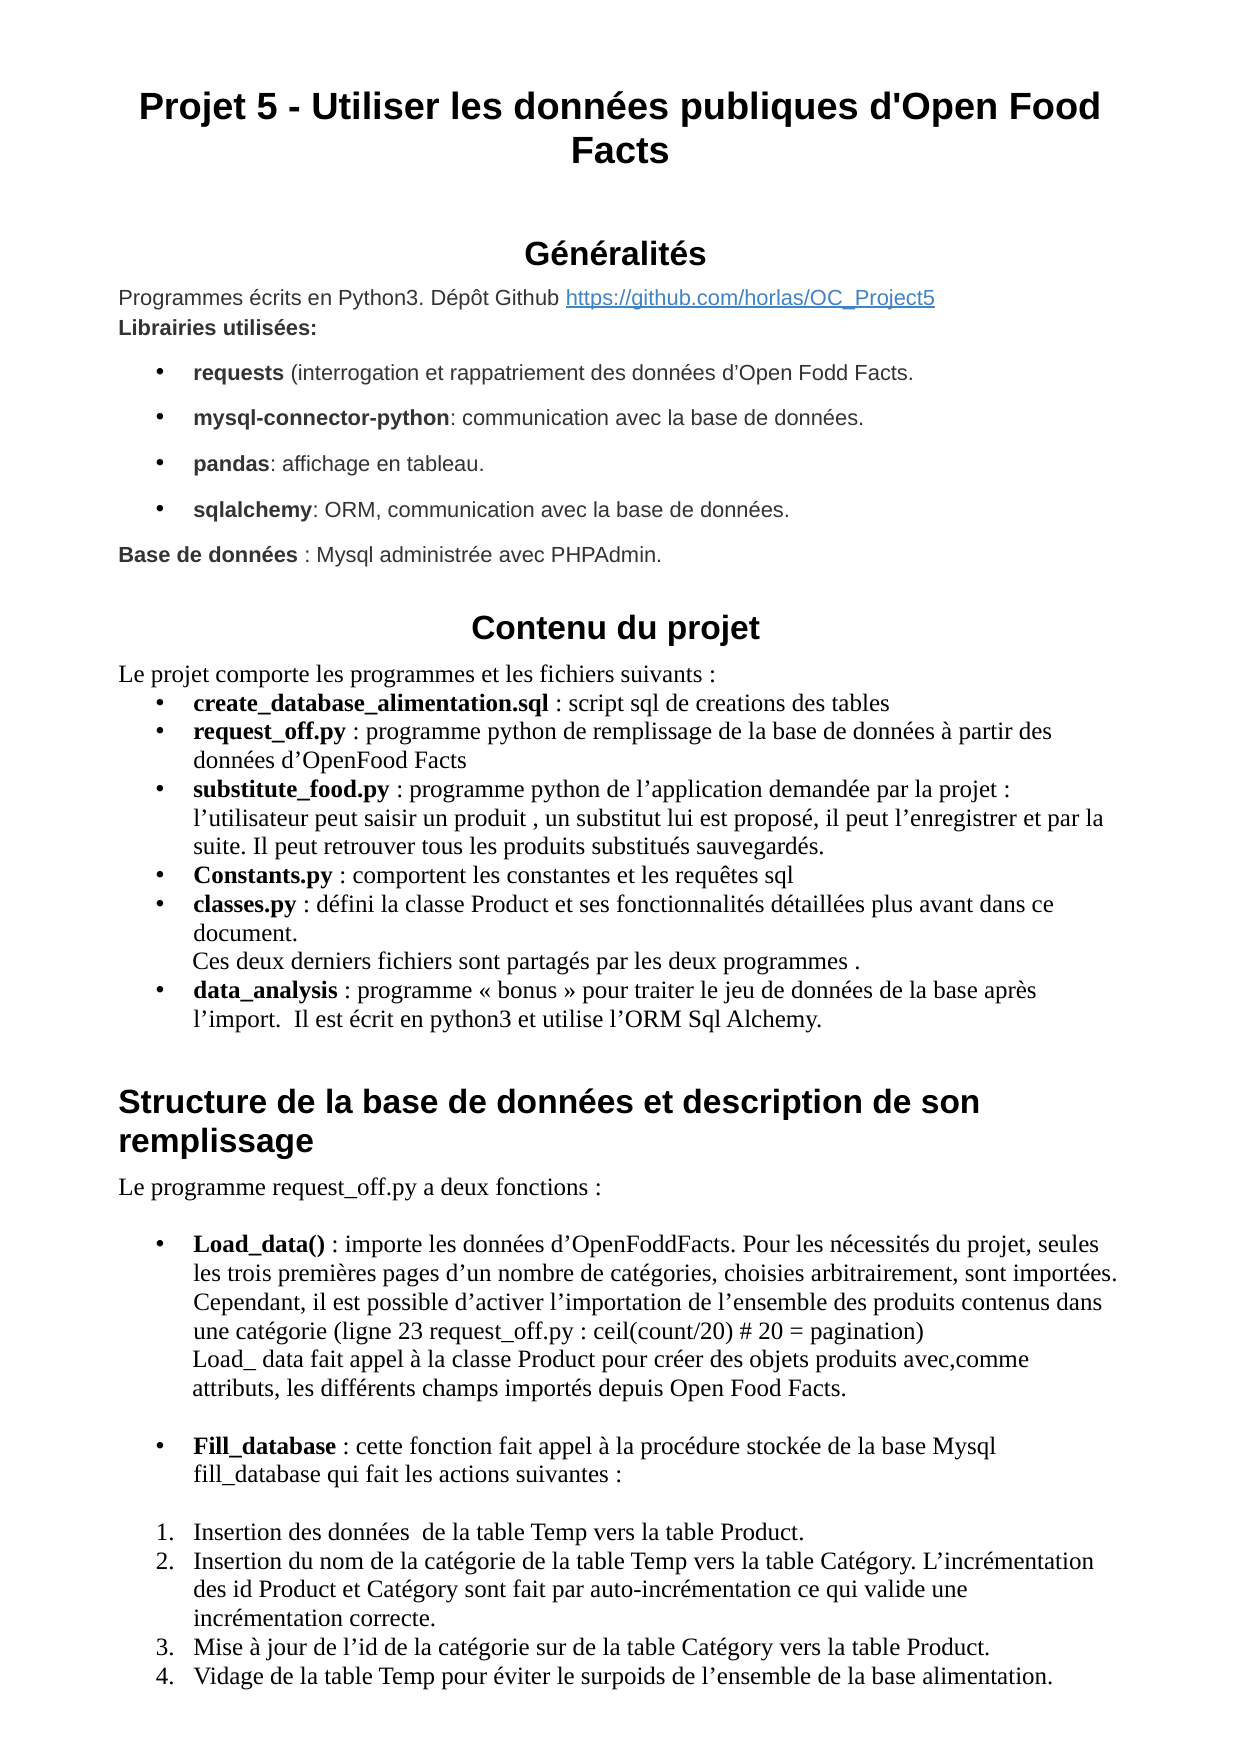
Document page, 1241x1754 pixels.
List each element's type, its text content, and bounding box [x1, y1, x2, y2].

list Constants.py : comportent les constantes et les requêtes sql [156, 860, 1122, 889]
list Fill_database : cette fonction fait appel à la procédure stockée de la base Mysql fill_database qui fait les actions suivantes : [156, 1431, 1122, 1488]
list substitute_food.py : programme python de l’application demandée par la projet : l’utilisateur peut saisir un produit , un substitut lui est proposé, il peut l’enregistrer et par la suite. Il peut retrouver tous les produits substitués sauvegardés. [156, 774, 1122, 860]
list classes.py : défini la classe Product et ses fonctionnalités détaillées plus avant dans ce document. [156, 889, 1122, 946]
subtitle Structure de la base de données et description de son remplissage [118, 1082, 1122, 1159]
list create_database_alimentation.sql : script sql de creations des tables [156, 688, 1122, 716]
subtitle Contenu du projet [118, 608, 1122, 646]
text Base de données : Mysql administrée avec PHPAdmin. [118, 542, 1122, 567]
list data_analysis : programme « bonus » pour traiter le jeu de données de la base après l’import. Il est écrit en python3 et utilise l’ORM Sql Alchemy. [156, 975, 1122, 1033]
subtitle Projet 5 - Utiliser les données publiques d'Open Food Facts [118, 84, 1122, 171]
text Ces deux derniers fichiers sont partagés par les deux programmes . [118, 946, 1122, 975]
subtitle Généralités [118, 233, 1122, 272]
text Load_ data fait appel à la classe Product pour créer des objets produits avec,comme attributs, les différents champs importés depuis Open Food Facts. [118, 1344, 1122, 1402]
list request_off.py : programme python de remplissage de la base de données à partir des données d’OpenFood Facts [156, 716, 1122, 774]
list mysql-connector-python: communication avec la base de données. [156, 405, 1122, 431]
text Programmes écrits en Python3. Dépôt Github https://github.com/horlas/OC_Project5 Librairies utilisées: [118, 284, 1122, 340]
text Le programme request_off.py a deux fonctions : [118, 1172, 1122, 1201]
list requests (interrogation et rappatriement des données d’Open Fodd Facts. [156, 359, 1122, 386]
list Insertion du nom de la catégorie de la table Temp vers la table Catégory. L’incrémentation des id Product et Catégory sont fait par auto-incrémentation ce qui valide une incrémentation correcte. [156, 1546, 1122, 1632]
list Insertion des données de la table Temp vers la table Product. [156, 1517, 1122, 1546]
list Load_data() : importe les données d’OpenFoddFacts. Pour les nécessités du projet, seules les trois premières pages d’un nombre de catégories, choisies arbitrairement, sont importées. Cependant, il est possible d’activer l’importation de l’ensemble des produits contenus dans une catégorie (ligne 23 request_off.py : ceil(count/20) # 20 = pagination) [156, 1229, 1122, 1344]
list pandas: affichage en tableau. [156, 451, 1122, 477]
text Le projet comporte les programmes et les fichiers suivants : [118, 659, 1122, 688]
list Mise à jour de l’id de la catégorie sur de la table Catégory vers la table Product. [156, 1632, 1122, 1661]
list sqlalchemy: ORM, communication avec la base de données. [156, 496, 1122, 522]
list Vidage de la table Temp pour éviter le surpoids de l’ensemble de la base alimentation. [156, 1661, 1122, 1689]
